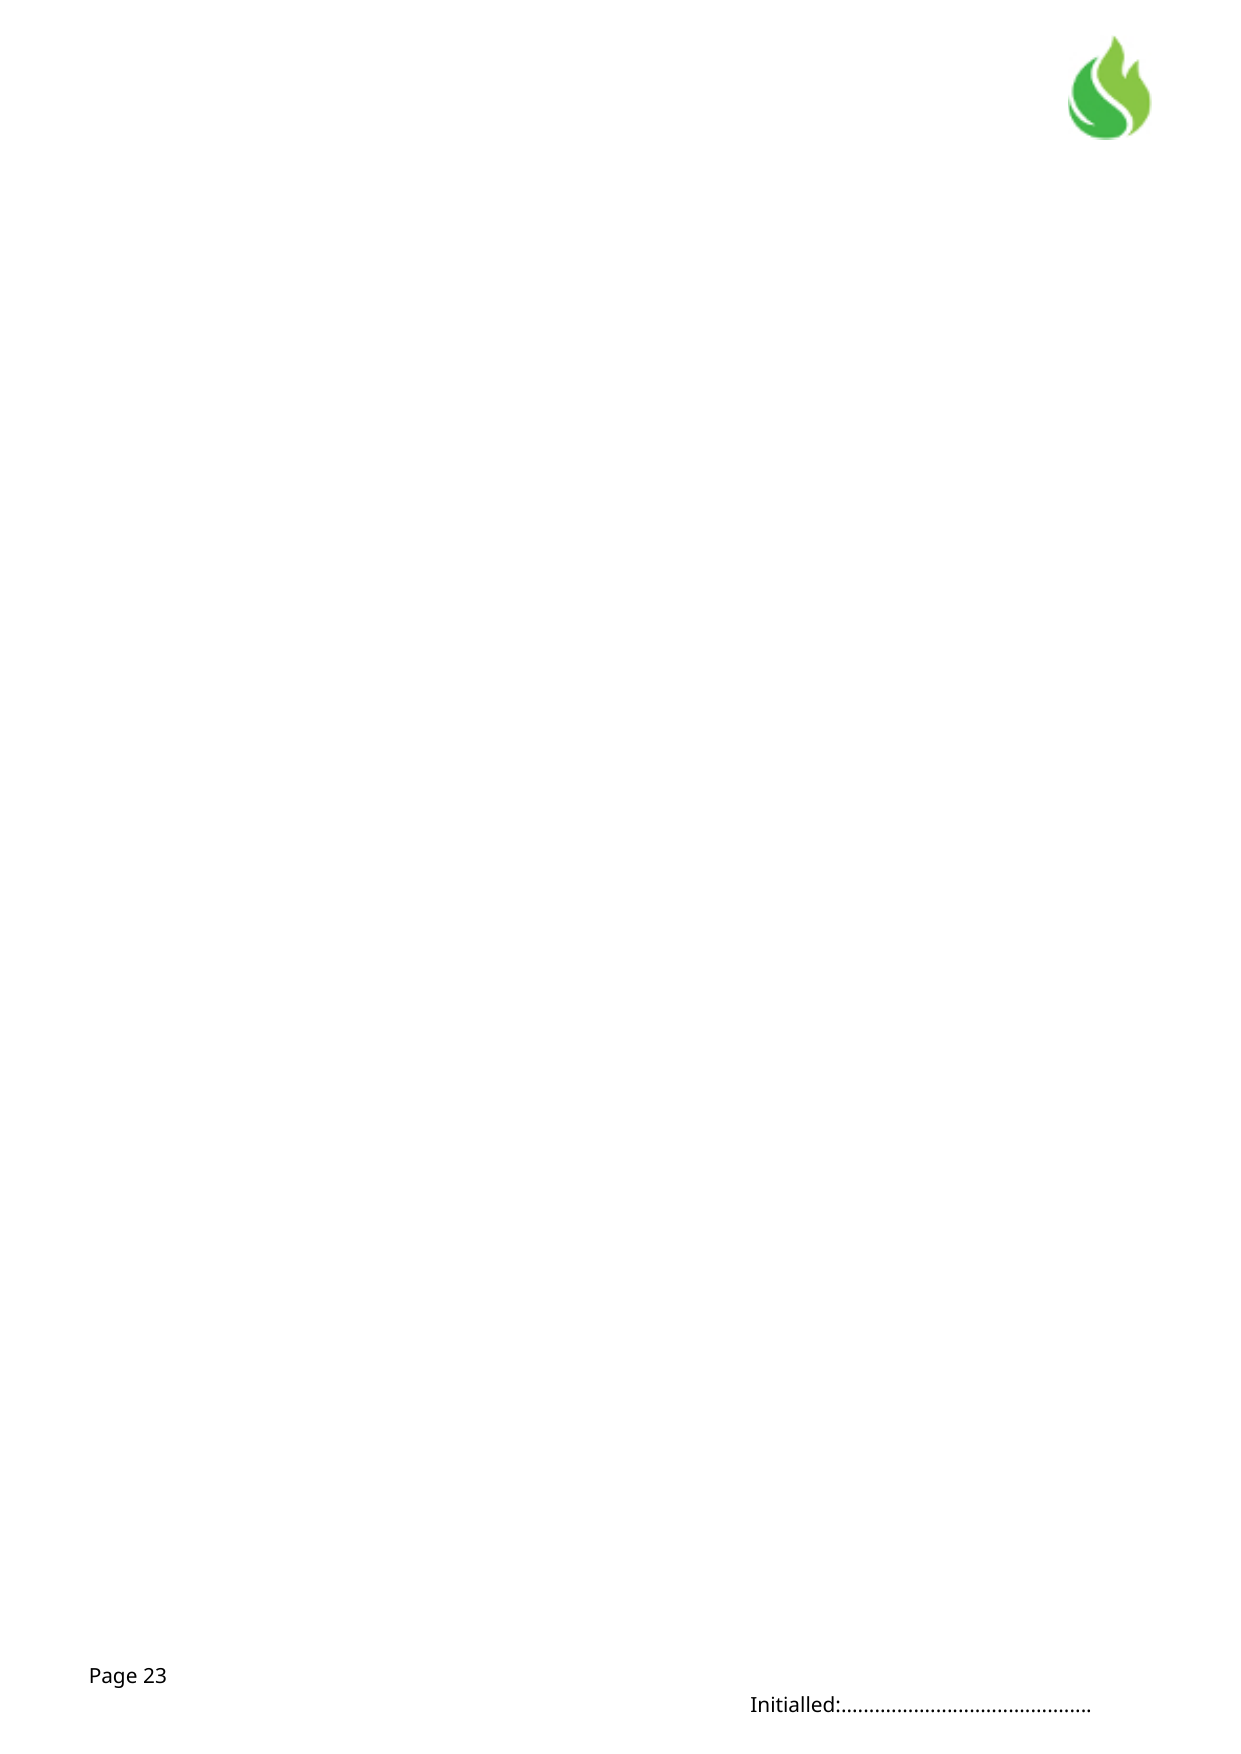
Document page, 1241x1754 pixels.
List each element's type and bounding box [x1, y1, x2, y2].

picture [1089, 35, 1152, 114]
